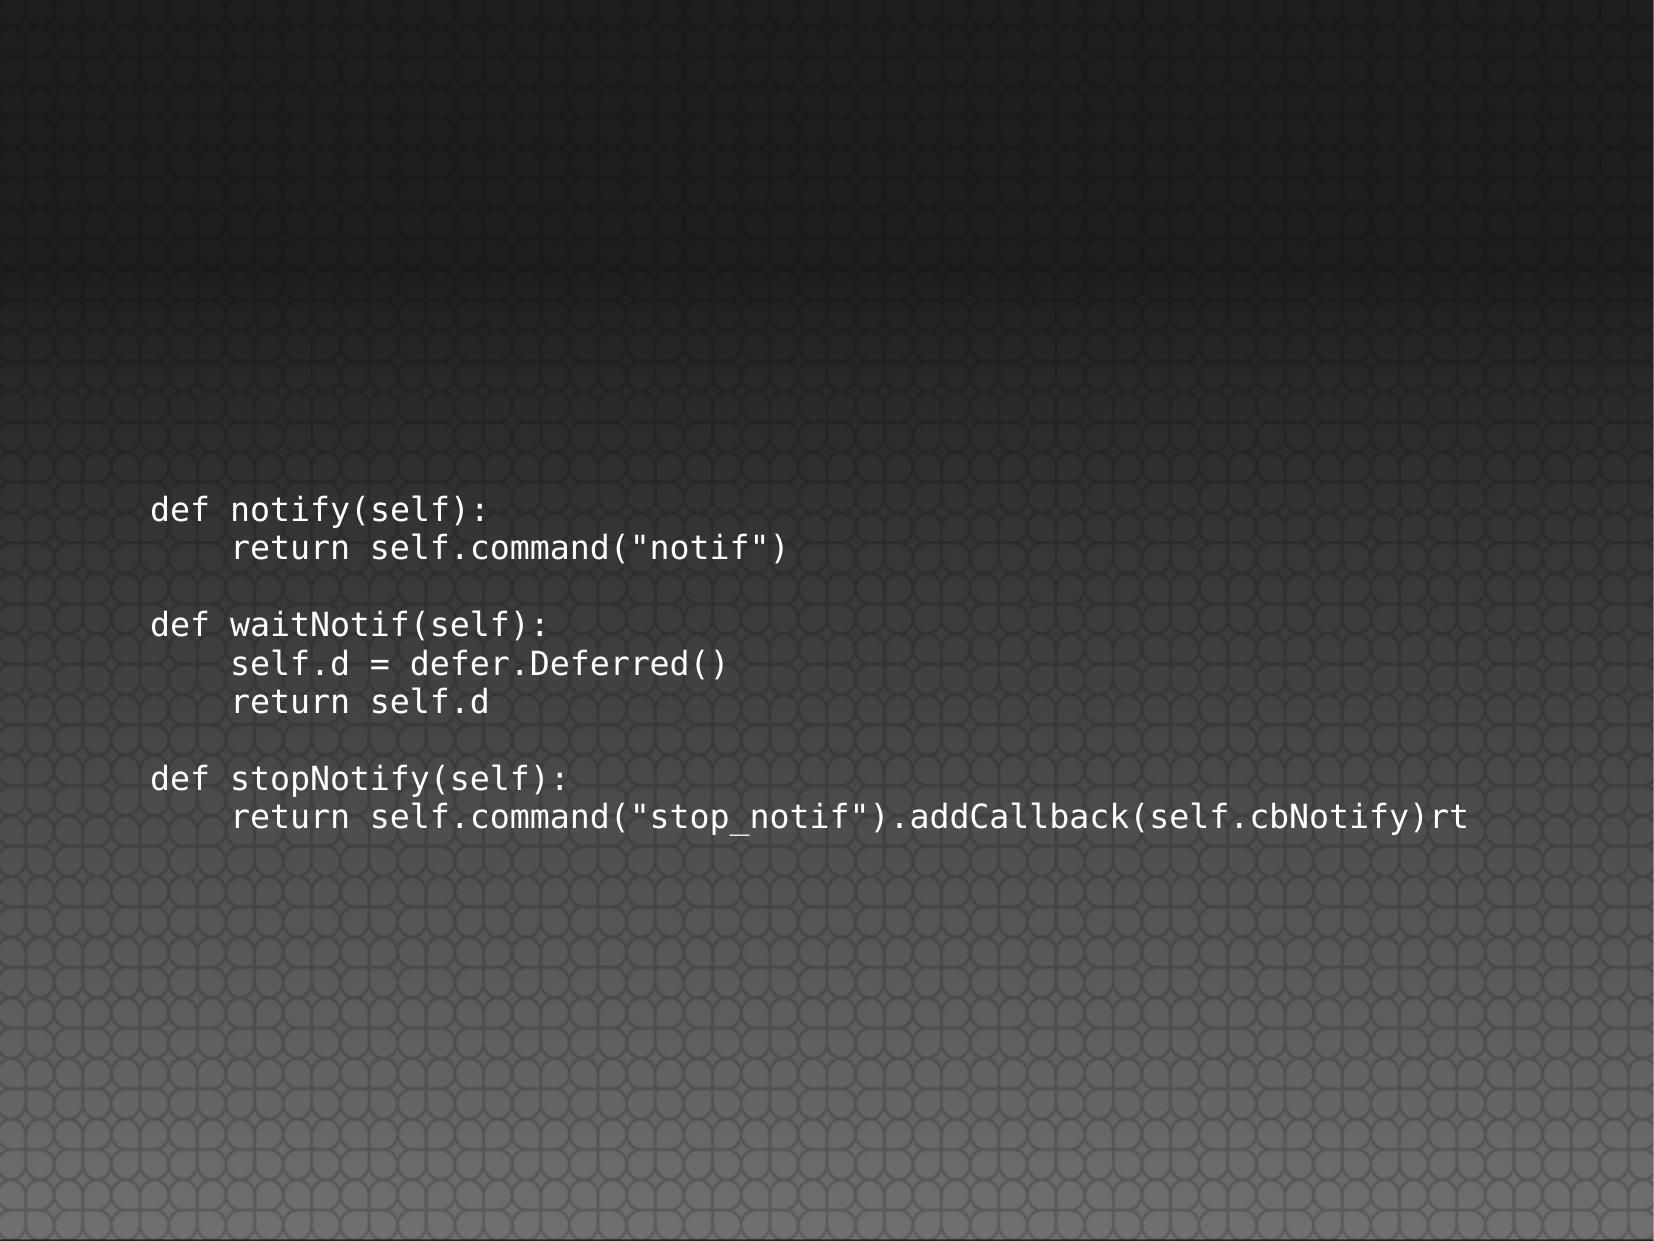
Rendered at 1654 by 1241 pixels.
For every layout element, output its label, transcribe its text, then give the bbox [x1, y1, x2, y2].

picture [0, 0, 1654, 1241]
title def notify(self): return self.command("notif") def waitNotif(self): self.d = defer.Deferred() return self.d def stopNotify(self): return self.command("stop_notif").addCallback(self.cbNotify)rt [70, 242, 1592, 1008]
